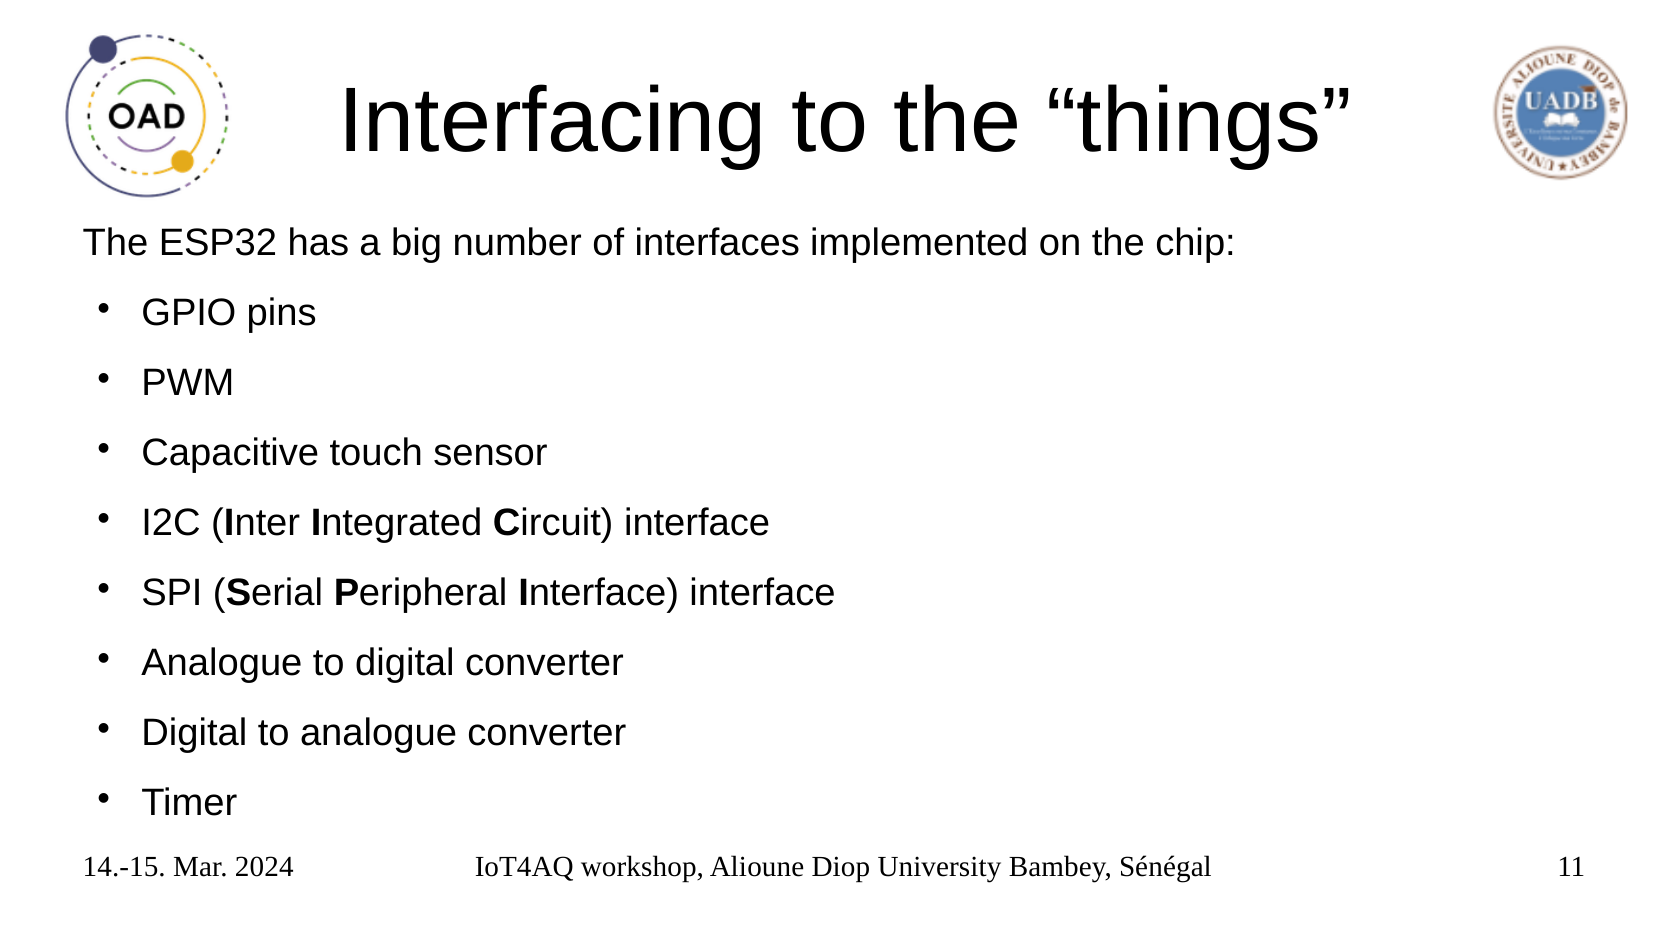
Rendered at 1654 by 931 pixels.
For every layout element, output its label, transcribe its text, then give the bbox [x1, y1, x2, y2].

picture [1482, 37, 1641, 188]
list The ESP32 has a big number of interfaces implemented on the chip: GPIO pins PWM Capacitive touch sensor I2C (Inter Integrated Circuit) interface SPI (Serial Peripheral Interface) interface Analogue to digital converter Digital to analogue converter Timer [82, 217, 1571, 827]
picture [25, 20, 263, 218]
title Interfacing to the “things” [262, 37, 1430, 193]
